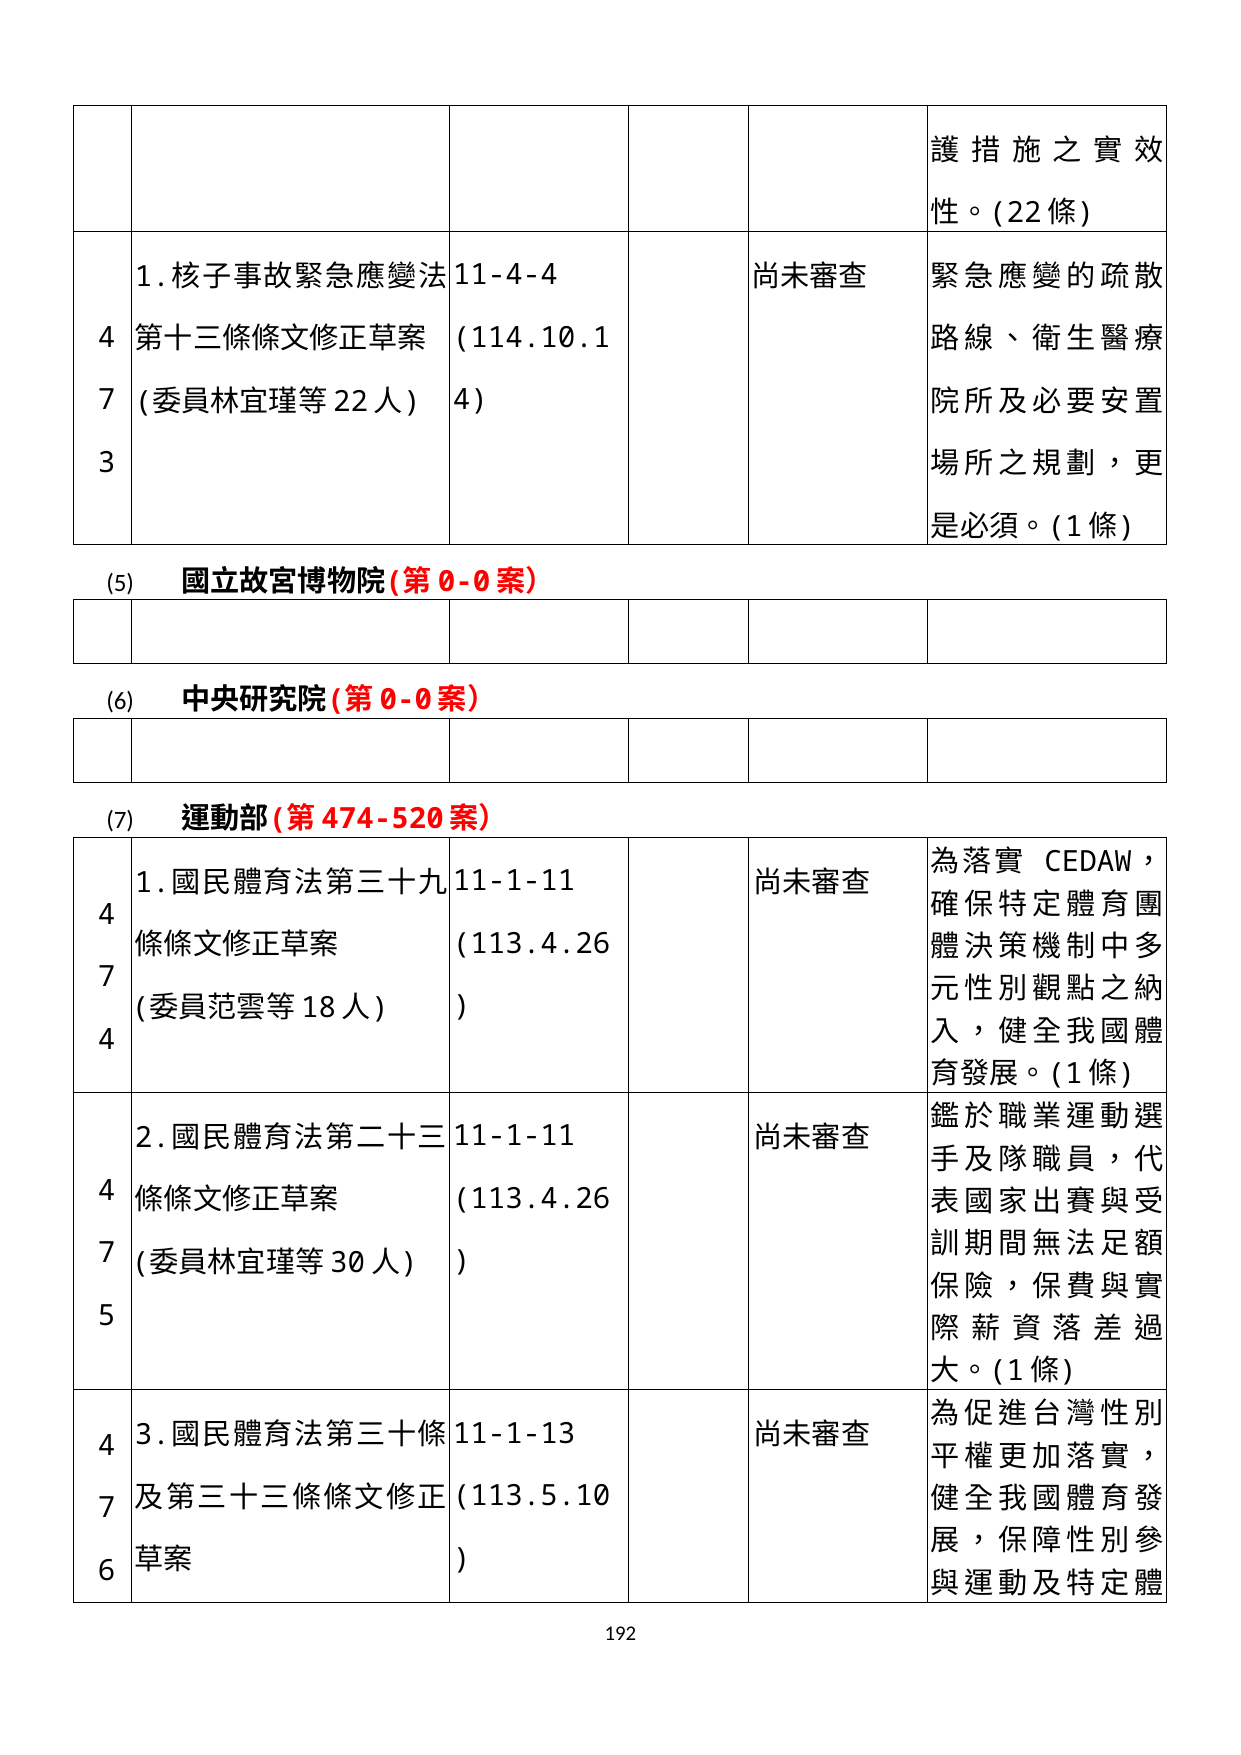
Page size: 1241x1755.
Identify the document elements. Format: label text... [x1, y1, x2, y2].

table_cell 護措施之實效性。(22條) [928, 106, 1166, 231]
table_header [928, 600, 1166, 663]
table_cell [74, 1093, 131, 1389]
table_header [629, 600, 748, 663]
list 中央研究院(第0-0案） [106, 676, 1166, 718]
table_cell 尚未審查 [749, 232, 927, 544]
table_header 1.國民體育法第三十九條條文修正草案 (委員范雲等18人) [132, 838, 449, 1092]
table_cell 1.核子事故緊急應變法第十三條條文修正草案 (委員林宜瑾等22人) [132, 232, 449, 544]
table_cell [629, 1390, 748, 1602]
table_cell [74, 1390, 131, 1602]
table_header [450, 600, 628, 663]
table_cell [629, 232, 748, 544]
table_header [749, 600, 927, 663]
table_header [749, 719, 927, 782]
table_cell [629, 106, 748, 231]
table_cell [749, 106, 927, 231]
table_cell [629, 1093, 748, 1389]
table_cell 鑑於職業運動選手及隊職員，代表國家出賽與受訓期間無法足額保險，保費與實際薪資落差過大。(1條) [928, 1093, 1166, 1389]
table_header 尚未審查 [749, 838, 927, 1092]
table_cell 尚未審查 [749, 1390, 927, 1602]
table_cell 尚未審查 [749, 1093, 927, 1389]
table_cell [74, 106, 131, 231]
table_header [132, 600, 449, 663]
table_header 為落實 CEDAW，確保特定體育團體決策機制中多元性別觀點之納入，健全我國體育發展。(1條) [928, 838, 1166, 1092]
table_header [74, 600, 131, 663]
table_cell 11-1-11 (113.4.26) [450, 1093, 628, 1389]
table_cell [450, 106, 628, 231]
table_cell 緊急應變的疏散路線、衛生醫療院所及必要安置場所之規劃，更是必須。(1條) [928, 232, 1166, 544]
table_header [629, 838, 748, 1092]
table_cell [132, 106, 449, 231]
table_cell 11-4-4 (114.10.14) [450, 232, 628, 544]
table_header [629, 719, 748, 782]
table_cell [74, 232, 131, 544]
table_header [132, 719, 449, 782]
table_header [74, 719, 131, 782]
table_cell 為促進台灣性別平權更加落實，健全我國體育發展，保障性別參與運動及特定體 [928, 1390, 1166, 1602]
table_header [450, 719, 628, 782]
table_cell 2.國民體育法第二十三條條文修正草案 (委員林宜瑾等30人) [132, 1093, 449, 1389]
table_header [74, 838, 131, 1092]
list 國立故宮博物院(第0-0案） [106, 558, 1166, 599]
table_header 11-1-11 (113.4.26) [450, 838, 628, 1092]
table_cell 11-1-13 (113.5.10) [450, 1390, 628, 1602]
table_cell 3.國民體育法第三十條及第三十三條條文修正草案 [132, 1390, 449, 1602]
list 運動部(第474-520案） [106, 795, 1166, 837]
table_header [928, 719, 1166, 782]
